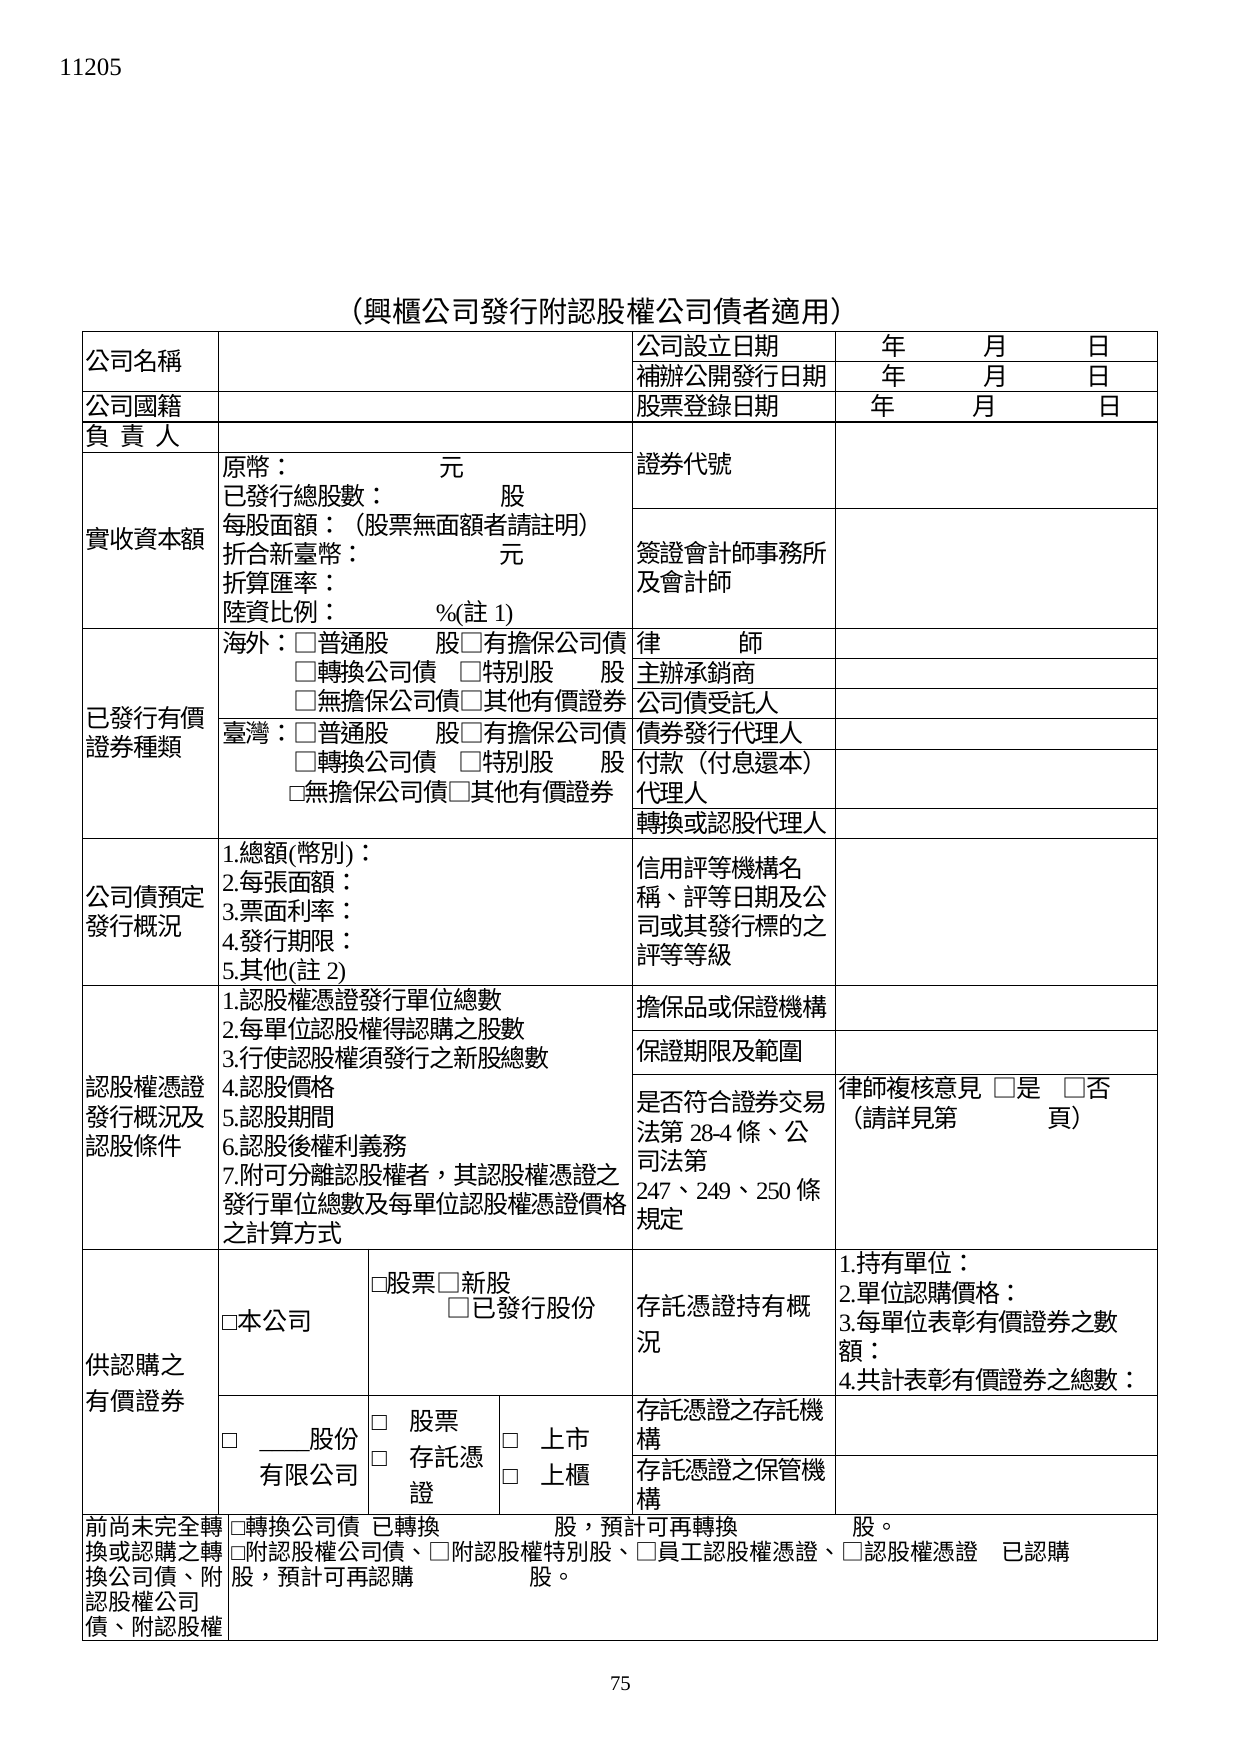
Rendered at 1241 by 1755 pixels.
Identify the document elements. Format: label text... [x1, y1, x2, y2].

table_cell [836, 809, 1157, 838]
table_cell [836, 1456, 1157, 1514]
table_cell [836, 1396, 1157, 1455]
table_cell 存託憑證持有概況 [633, 1250, 835, 1395]
table_cell 年 月 日 [836, 362, 1157, 391]
table_cell [836, 629, 1157, 658]
table_cell 供認購之 有價證券 [83, 1250, 218, 1514]
table_cell 認股權憑證發行概況及認股條件 [83, 986, 218, 1248]
table_cell [219, 392, 632, 421]
table_cell ____股份 有限公司 [219, 1396, 368, 1514]
table_cell 前尚未完全轉換或認購之轉換公司債、附認股權公司債、附認股權 [83, 1515, 228, 1640]
table_header 公司設立日期 [633, 332, 835, 361]
table_cell 補辦公開發行日期 [633, 362, 835, 391]
table_cell 律師複核意見 □是 □否 （請詳見第 頁） [836, 1075, 1157, 1248]
table_cell 保證期限及範圍 [633, 1031, 835, 1073]
table_cell 股票登錄日期 [633, 392, 835, 421]
table_cell 年 月 日 [836, 392, 1157, 421]
table_cell 公司債預定發行概況 [83, 839, 218, 985]
table_cell 公司債受託人 [633, 689, 835, 718]
table_cell [836, 1031, 1157, 1073]
table_cell 是否符合證券交易法第28-4條、公司法第247、249、250條規定 [633, 1075, 835, 1248]
table_cell 存託憑證之保管機構 [633, 1456, 835, 1514]
table_cell 1.持有單位： 2.單位認購價格： 3.每單位表彰有價證券之數額： 4.共計表彰有價證券之總數： [836, 1250, 1157, 1395]
table_cell 臺灣：□普通股 股□有擔保公司債 □轉換公司債 □特別股 股 □無擔保公司債□其他有價證券 [219, 719, 632, 838]
table_cell [836, 719, 1157, 748]
subtitle （興櫃公司發行附認股權公司債者適用） [56, 288, 1137, 331]
table_header 公司名稱 [83, 332, 218, 391]
table_cell [836, 750, 1157, 808]
table_cell 存託憑證之存託機構 [633, 1396, 835, 1455]
table_cell [836, 689, 1157, 718]
table_cell [219, 423, 632, 452]
table_cell 原幣： 元 已發行總股數： 股 每股面額：（股票無面額者請註明） 折合新臺幣： 元 折算匯率： 陸資比例： %(註1) [219, 453, 632, 628]
table_cell 擔保品或保證機構 [633, 986, 835, 1030]
table_cell 1.認股權憑證發行單位總數 2.每單位認股權得認購之股數 3.行使認股權須發行之新股總數 4.認股價格 5.認股期間 6.認股後權利義務 7.附可分離認股權者，其認股權憑證之發行單位總數及每單位認股權憑證價格之計算方式 [219, 986, 632, 1248]
table_cell [836, 423, 1157, 508]
table_cell 主辦承銷商 [633, 659, 835, 688]
table_cell □股票□新股 □已發行股份 [369, 1250, 632, 1395]
table_cell 已發行有價證券種類 [83, 629, 218, 838]
table_cell [836, 509, 1157, 628]
table_cell 上市 上櫃 [500, 1396, 632, 1514]
table_cell 1.總額(幣別)： 2.每張面額： 3.票面利率： 4.發行期限： 5.其他(註2) [219, 839, 632, 985]
table_cell 信用評等機構名稱、評等日期及公司或其發行標的之 評等等級 [633, 839, 835, 985]
table_cell 債券發行代理人 [633, 719, 835, 748]
table_cell [836, 986, 1157, 1030]
table_header [219, 332, 632, 391]
table_cell 簽證會計師事務所及會計師 [633, 509, 835, 628]
table_cell 轉換或認股代理人 [633, 809, 835, 838]
table_cell 實收資本額 [83, 453, 218, 628]
table_cell 律 師 [633, 629, 835, 658]
table_cell 公司國籍 [83, 392, 218, 421]
table_cell □轉換公司債 已轉換 股，預計可再轉換 股。 □附認股權公司債、□附認股權特別股、□員工認股權憑證、□認股權憑證 已認購 股，預計可再認購 股。 [229, 1515, 1157, 1640]
table_cell [836, 839, 1157, 985]
table_cell 股票 存託憑證 [369, 1396, 499, 1514]
table_cell □本公司 [219, 1250, 368, 1395]
table_cell 證券代號 [633, 423, 835, 508]
table_cell 付款（付息還本） 代理人 [633, 750, 835, 808]
table_cell 負 責 人 [83, 423, 218, 452]
table_cell [836, 659, 1157, 688]
table_cell 海外：□普通股 股□有擔保公司債 □轉換公司債 □特別股 股 □無擔保公司債□其他有價證券 [219, 629, 632, 718]
table_header 年 月 日 [836, 332, 1157, 361]
